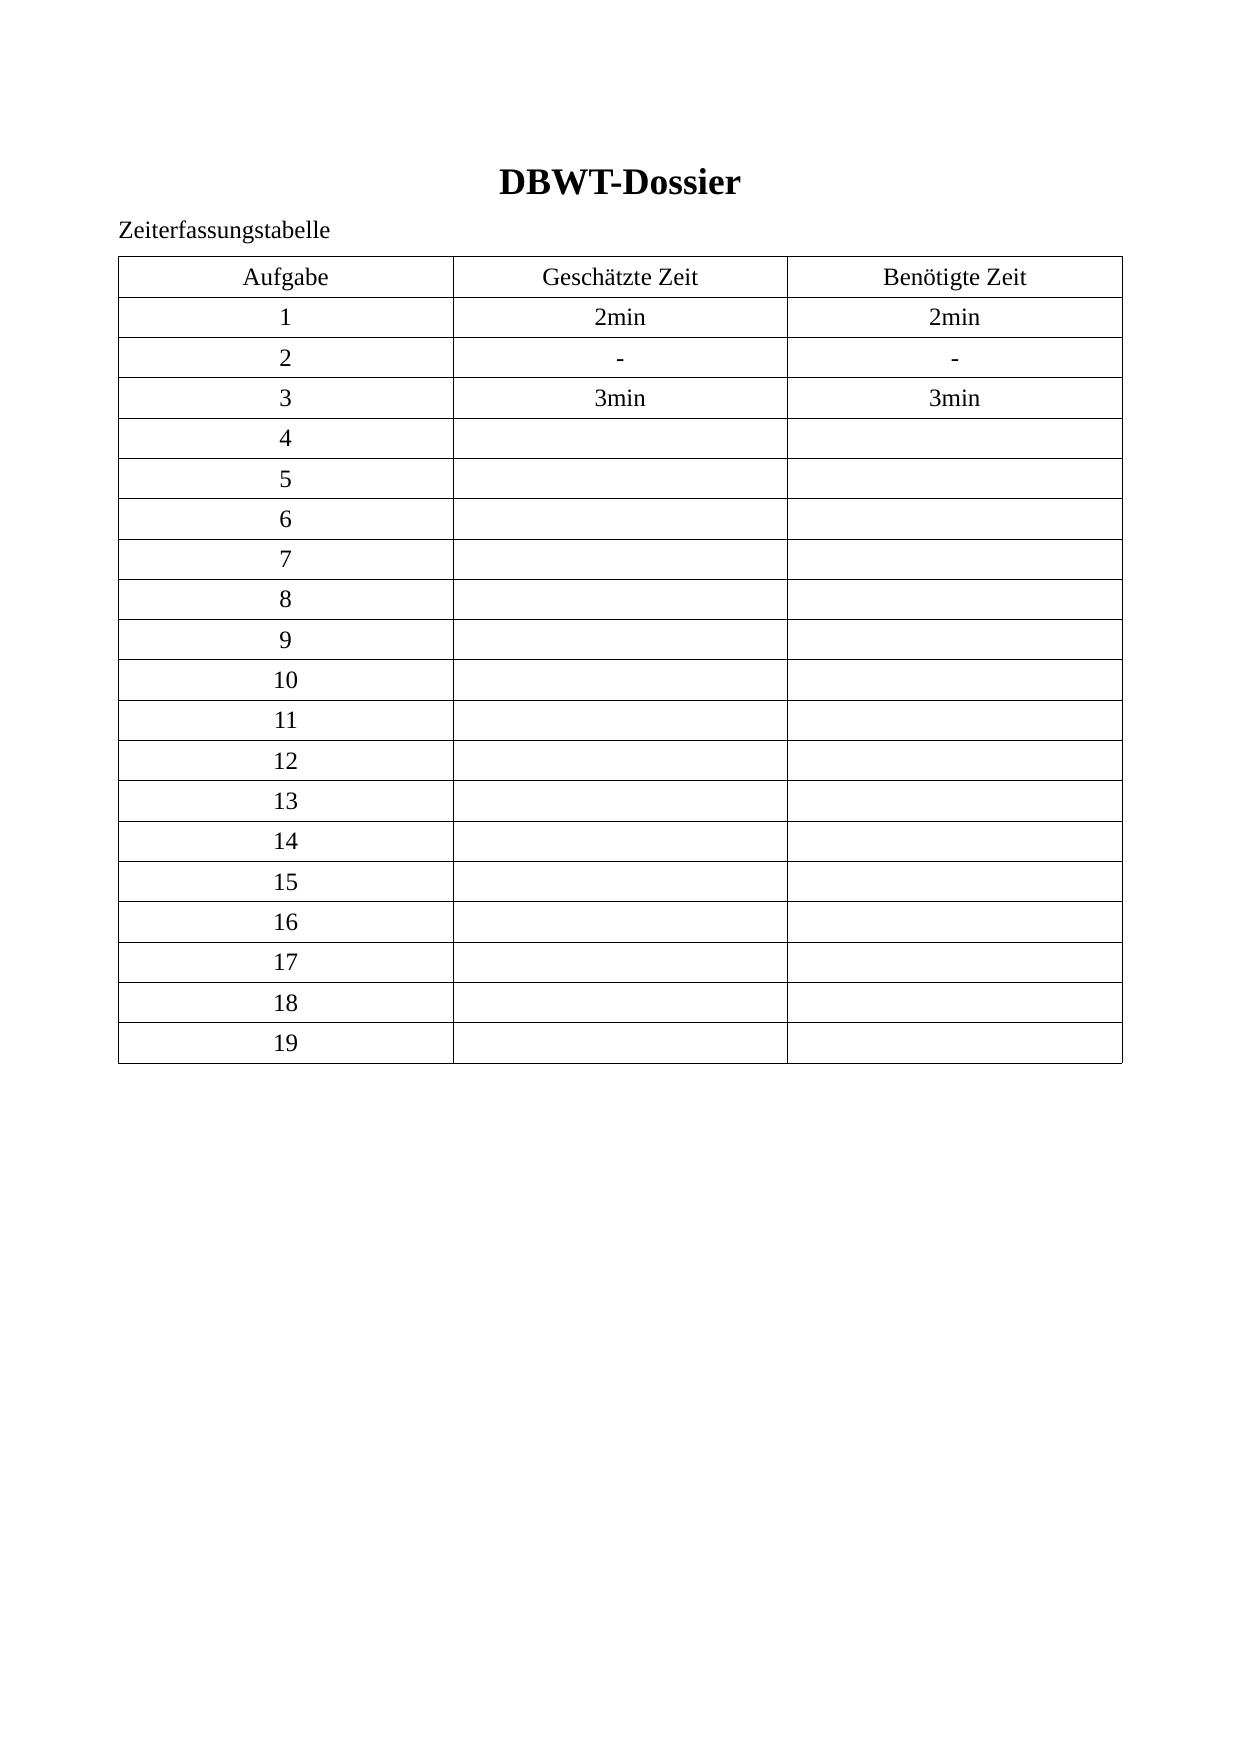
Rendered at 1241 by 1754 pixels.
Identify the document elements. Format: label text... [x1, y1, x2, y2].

table_cell 17 [119, 943, 453, 982]
table_cell [454, 499, 787, 538]
table_cell 3 [119, 378, 453, 417]
table_cell [454, 781, 787, 821]
table_cell 18 [119, 983, 453, 1022]
table_cell 13 [119, 781, 453, 821]
table_cell [788, 540, 1122, 579]
table_cell 1 [119, 298, 453, 337]
table_cell [454, 943, 787, 982]
table_cell 3min [454, 378, 787, 417]
table_header Geschätzte Zeit [454, 257, 787, 297]
table_cell - [454, 338, 787, 377]
table_cell [788, 701, 1122, 740]
table_cell [454, 540, 787, 579]
table_cell [788, 983, 1122, 1022]
table_cell 10 [119, 660, 453, 700]
table_cell [454, 620, 787, 659]
table_cell [788, 660, 1122, 700]
table_cell 9 [119, 620, 453, 659]
table_cell 2min [788, 298, 1122, 337]
table_cell 2min [454, 298, 787, 337]
table_cell [454, 1023, 787, 1062]
table_cell 3min [788, 378, 1122, 417]
table_cell 8 [119, 580, 453, 619]
table_cell 16 [119, 902, 453, 942]
table_cell [454, 983, 787, 1022]
table_cell [788, 459, 1122, 498]
table_cell 4 [119, 419, 453, 458]
table_cell [454, 580, 787, 619]
table_cell [788, 499, 1122, 538]
table_cell 7 [119, 540, 453, 579]
table_cell 6 [119, 499, 453, 538]
text Zeiterfassungstabelle [118, 215, 1122, 244]
table_cell [788, 741, 1122, 780]
table_cell [454, 902, 787, 942]
table_header Benötigte Zeit [788, 257, 1122, 297]
table_cell 5 [119, 459, 453, 498]
table_cell [454, 459, 787, 498]
table_cell [788, 620, 1122, 659]
table_cell [788, 419, 1122, 458]
table_cell 12 [119, 741, 453, 780]
table_cell [788, 862, 1122, 901]
table_cell [788, 580, 1122, 619]
table_cell 19 [119, 1023, 453, 1062]
table_cell - [788, 338, 1122, 377]
table_cell [454, 822, 787, 861]
table_cell [788, 1023, 1122, 1062]
table_cell [788, 781, 1122, 821]
table_cell [454, 660, 787, 700]
table_cell [454, 419, 787, 458]
text DBWT-Dossier [118, 159, 1122, 202]
table_cell [454, 741, 787, 780]
table_cell 15 [119, 862, 453, 901]
table_cell [788, 822, 1122, 861]
table_cell [788, 943, 1122, 982]
table_header Aufgabe [119, 257, 453, 297]
table_cell [788, 902, 1122, 942]
table_cell 14 [119, 822, 453, 861]
table_cell [454, 701, 787, 740]
table_cell 2 [119, 338, 453, 377]
table_cell 11 [119, 701, 453, 740]
table_cell [454, 862, 787, 901]
